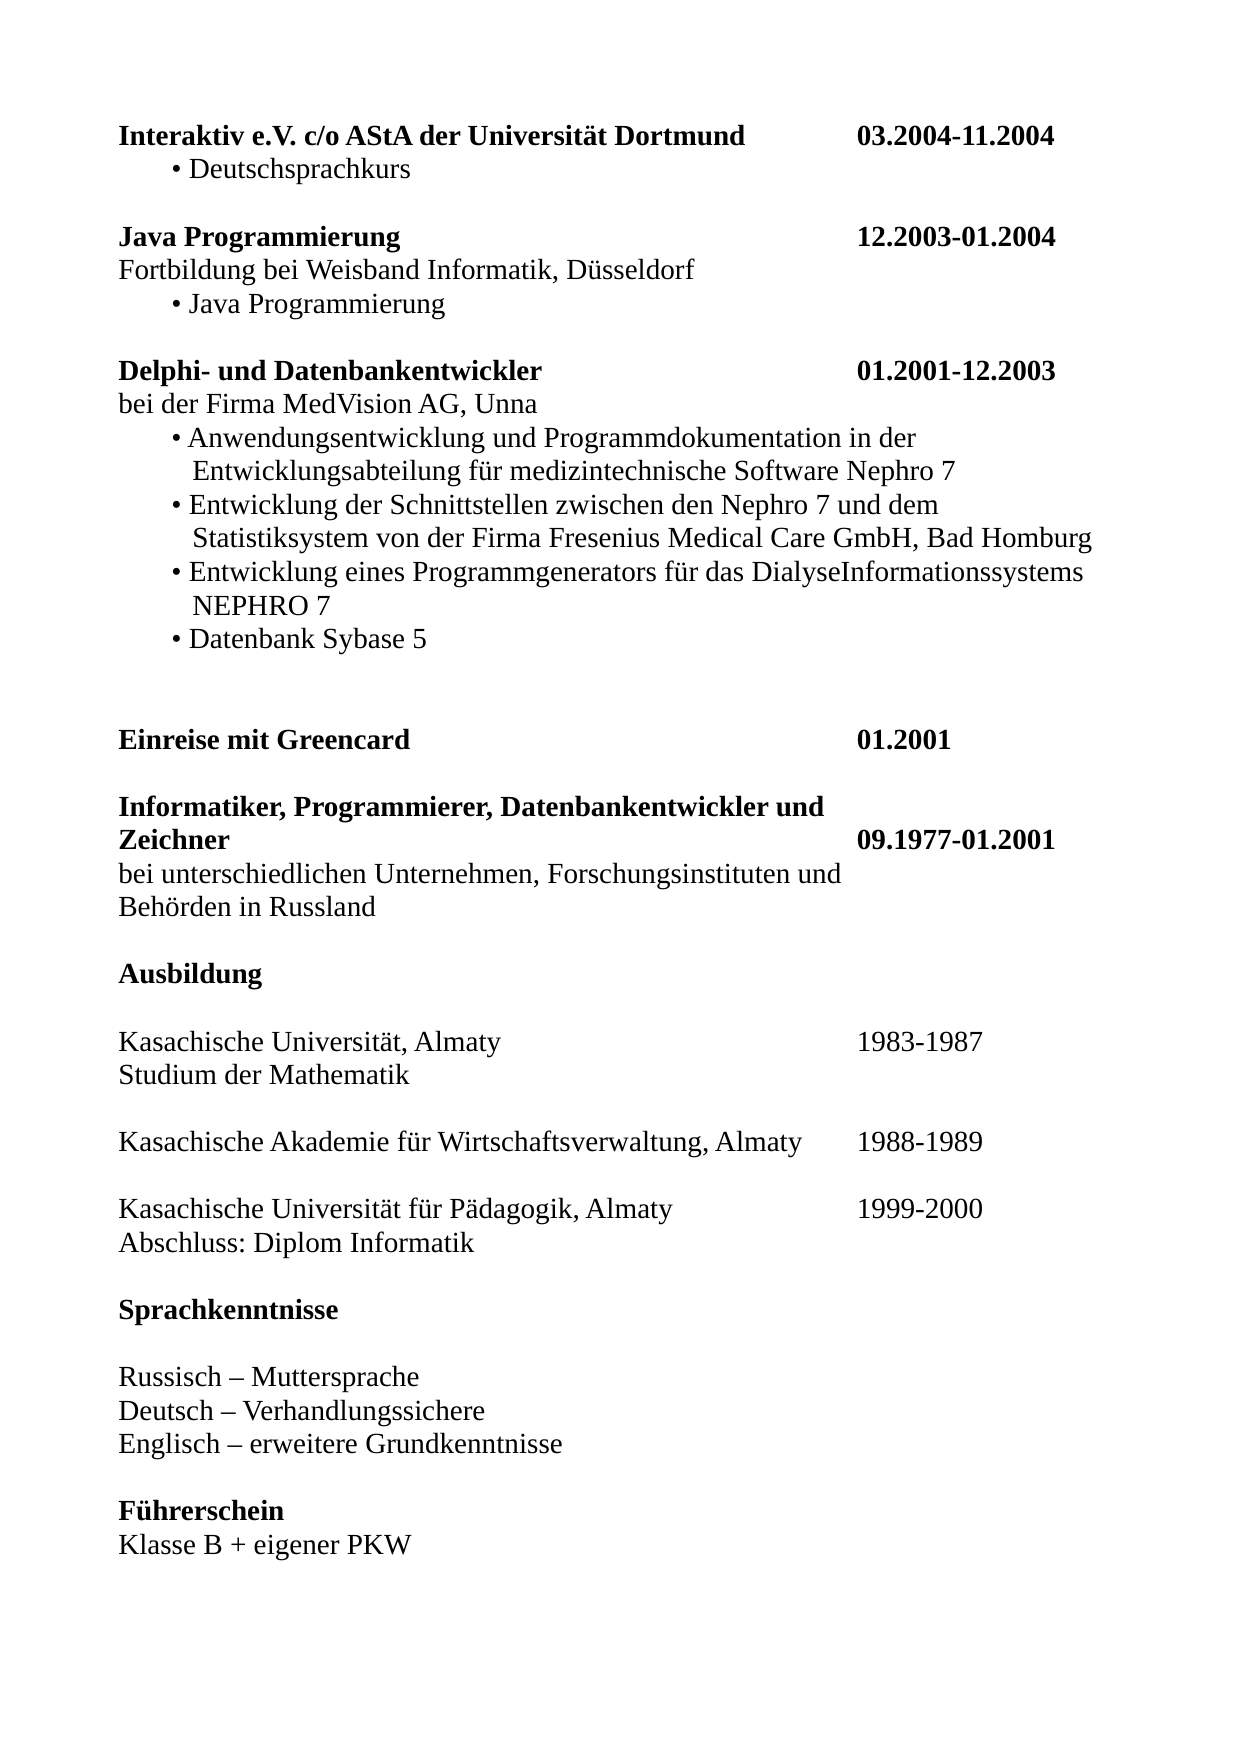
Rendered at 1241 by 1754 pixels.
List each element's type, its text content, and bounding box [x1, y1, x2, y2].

text • Java Programmierung Delphi- und Datenbankentwickler 01.2001-12.2003 [118, 286, 1122, 386]
text Kasachische Universität, Almaty 1983-1987 [118, 1024, 1122, 1057]
text • Datenbank Sybase 5 [118, 621, 1122, 655]
text Ausbildung [118, 957, 1122, 990]
text Sprachkenntnisse [118, 1292, 1122, 1326]
text • Anwendungsentwicklung und Programmdokumentation in der Entwicklungsabteilung für medizintechnische Software Nephro 7 [118, 420, 1122, 487]
text Klasse B + eigener PKW [118, 1527, 1122, 1560]
text Englisch – erweitere Grundkenntnisse [118, 1426, 1122, 1460]
text Java Programmierung 12.2003-01.2004 Fortbildung bei Weisband Informatik, Düsseldorf [118, 219, 1122, 286]
text bei unterschiedlichen Unternehmen, Forschungsinstituten und Behörden in Russland [118, 856, 1122, 923]
text Deutsch – Verhandlungssichere [118, 1393, 1122, 1426]
text Interaktiv e.V. c/o AStA der Universität Dortmund 03.2004-11.2004 [118, 118, 1122, 152]
text Russisch – Muttersprache [118, 1359, 1122, 1393]
text Führerschein [118, 1493, 1122, 1527]
text Studium der Mathematik [118, 1057, 1122, 1091]
text • Entwicklung eines Programmgenerators für das DialyseInformationssystems NEPHRO 7 [118, 554, 1122, 621]
text Kasachische Akademie für Wirtschaftsverwaltung, Almaty 1988-1989 [118, 1124, 1122, 1158]
text Einreise mit Greencard 01.2001 [118, 722, 1122, 755]
text • Entwicklung der Schnittstellen zwischen den Nephro 7 und dem Statistiksystem von der Firma Fresenius Medical Care GmbH, Bad Homburg [118, 487, 1122, 554]
text Kasachische Universität für Pädagogik, Almaty 1999-2000 [118, 1191, 1122, 1225]
text • Deutschsprachkurs [118, 152, 1122, 185]
text Abschluss: Diplom Informatik [118, 1225, 1122, 1258]
text Informatiker, Programmierer, Datenbankentwickler und Zeichner 09.1977-01.2001 [118, 789, 1122, 856]
text bei der Firma MedVision AG, Unna [118, 386, 1122, 420]
